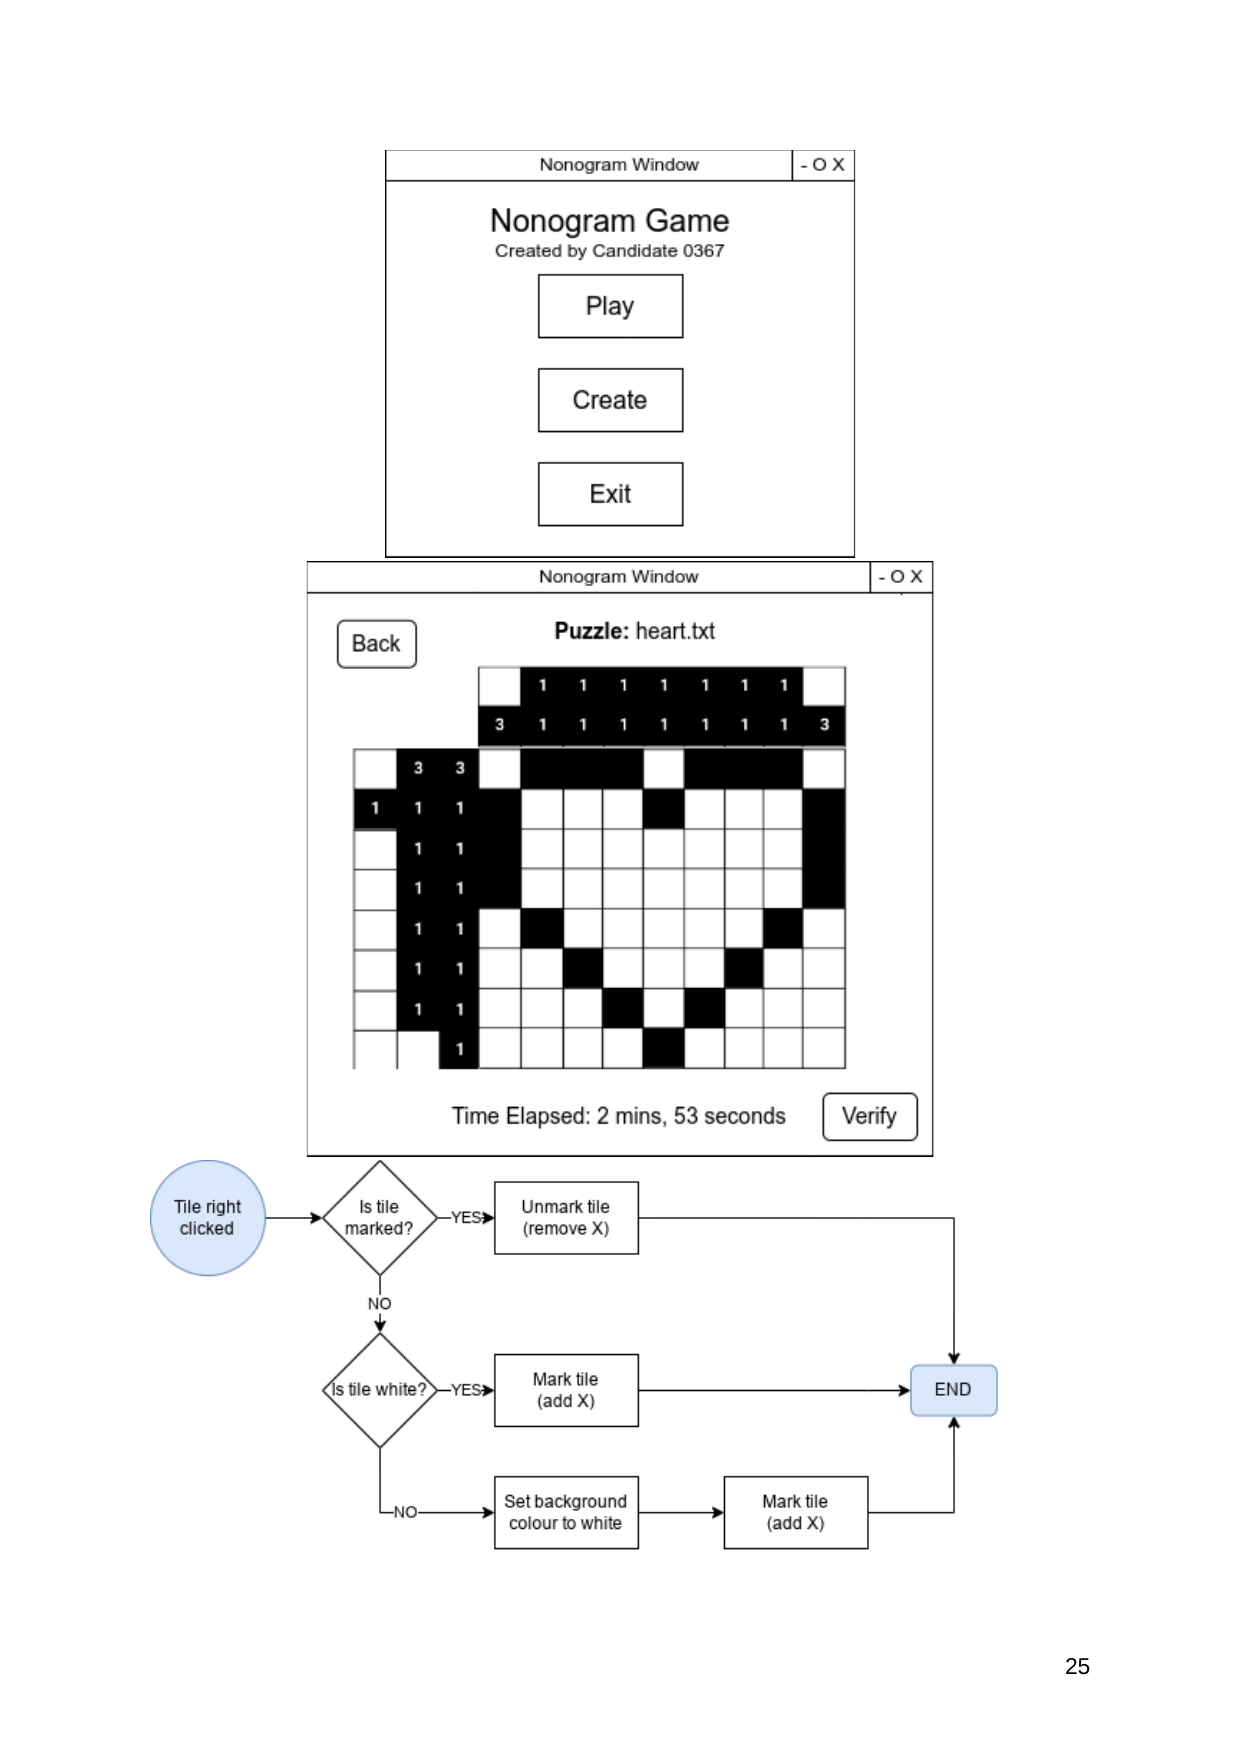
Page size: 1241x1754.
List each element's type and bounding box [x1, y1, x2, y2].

picture [150, 1160, 998, 1551]
picture [385, 150, 856, 558]
picture [306, 561, 934, 1157]
